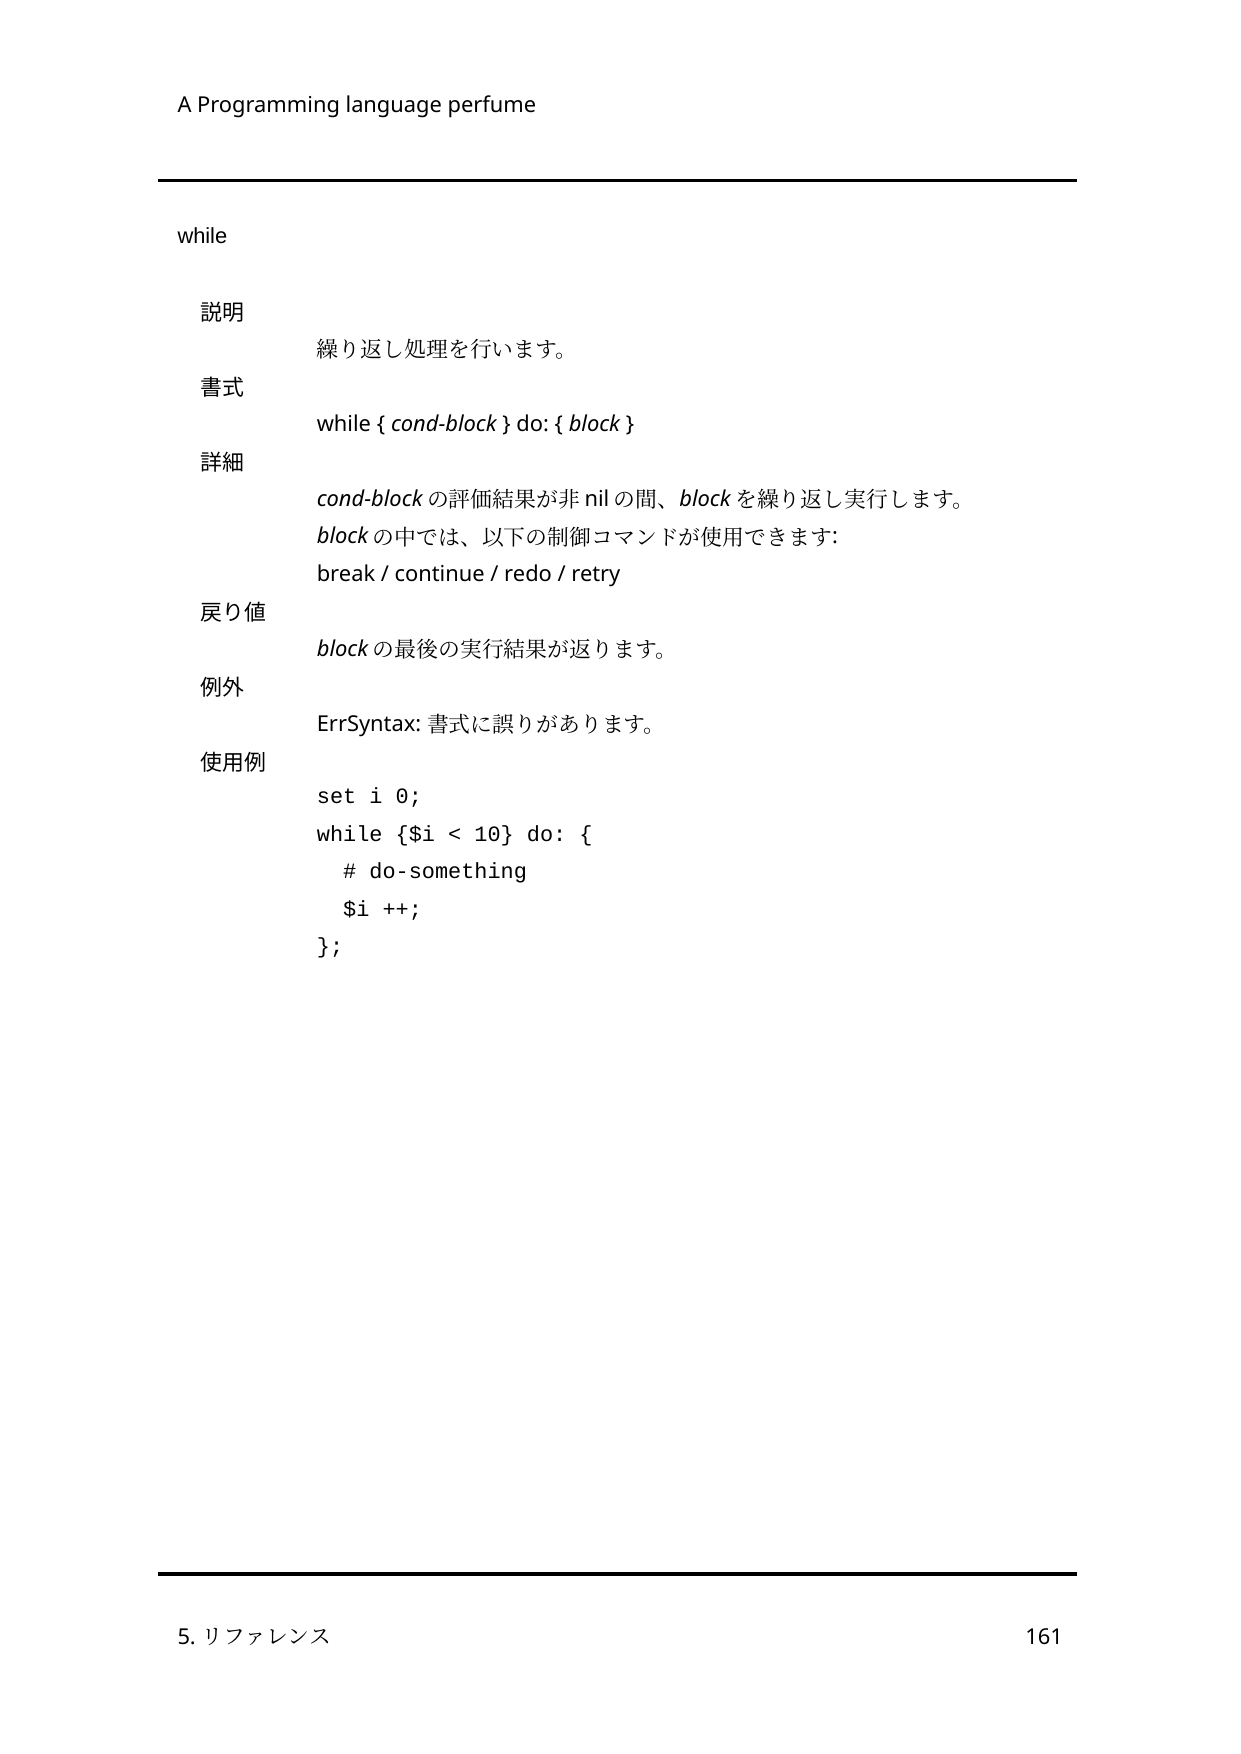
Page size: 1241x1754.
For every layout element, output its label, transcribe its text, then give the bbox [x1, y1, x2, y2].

table_cell blockの最後の実行結果が返ります。 [317, 592, 1063, 667]
table_cell 書式 [200, 367, 317, 442]
table_cell 戻り値 [200, 592, 317, 667]
table_cell cond-blockの評価結果が非nilの間、blockを繰り返し実行します。 blockの中では、以下の制御コマンドが使用できます: break / continue / redo / retry [317, 442, 1063, 592]
table_cell ErrSyntax: 書式に誤りがあります。 [317, 667, 1063, 742]
subtitle while [177, 217, 1063, 254]
table_header 繰り返し処理を行います。 [317, 292, 1063, 367]
table_cell 例外 [200, 667, 317, 742]
table_cell while { cond-block } do: { block } [317, 367, 1063, 442]
table_header 説明 [200, 292, 317, 367]
table_cell 使用例 [200, 742, 317, 967]
table_cell 詳細 [200, 442, 317, 592]
table_cell set i 0; while {$i < 10} do: { # do-something $i ++; }; [317, 742, 1063, 967]
